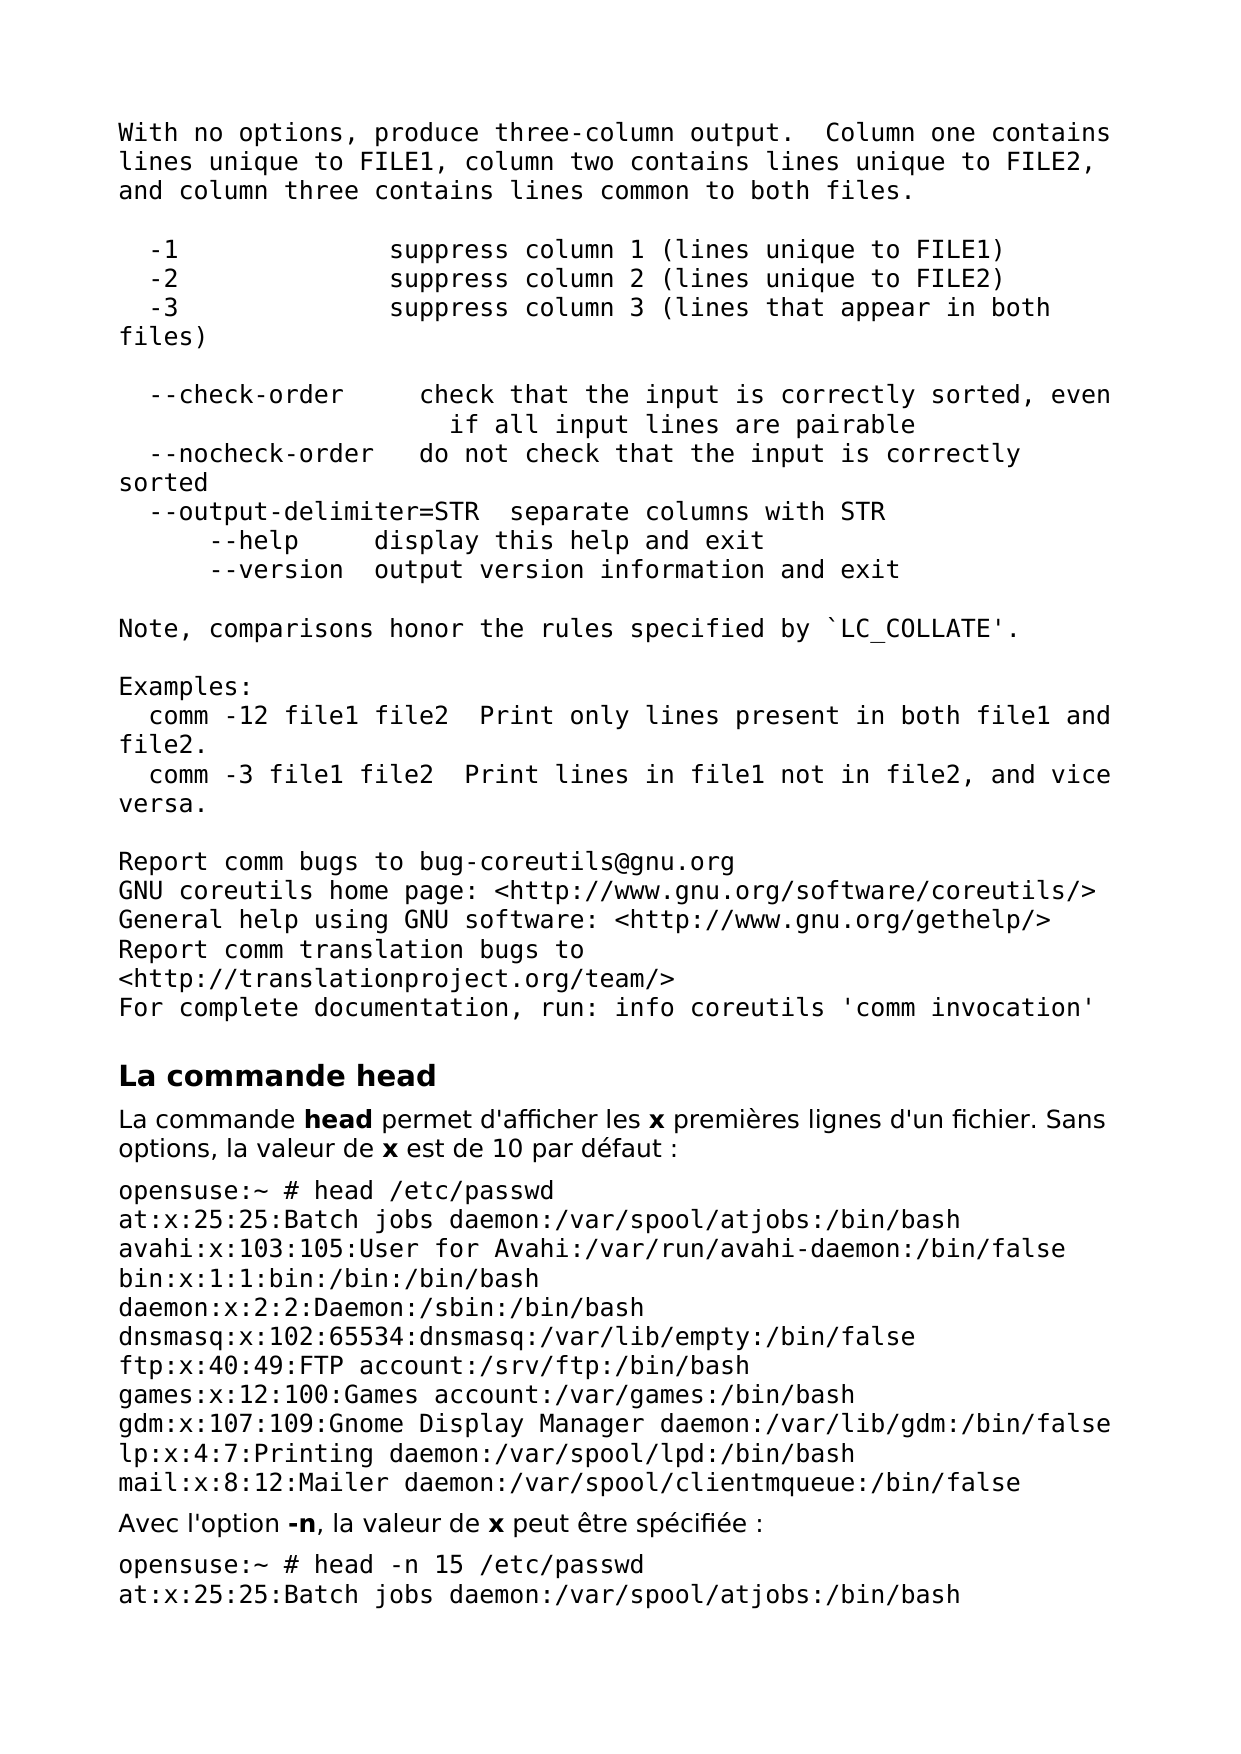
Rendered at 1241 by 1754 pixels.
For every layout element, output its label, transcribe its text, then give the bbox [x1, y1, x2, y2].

text La commande head permet d'afficher les x premières lignes d'un fichier. Sans options, la valeur de x est de 10 par défaut : [118, 1106, 1122, 1164]
text With no options, produce three-column output. Column one contains lines unique to FILE1, column two contains lines unique to FILE2, and column three contains lines common to both files. -1 suppress column 1 (lines unique to FILE1) -2 suppress column 2 (lines unique to FILE2) -3 suppress column 3 (lines that appear in both files) --check-order check that the input is correctly sorted, even if all input lines are pairable --nocheck-order do not check that the input is correctly sorted --output-delimiter=STR separate columns with STR --help display this help and exit --version output version information and exit Note, comparisons honor the rules specified by `LC_COLLATE'. Examples: comm -12 file1 file2 Print only lines present in both file1 and file2. comm -3 file1 file2 Print lines in file1 not in file2, and vice versa. Report comm bugs to bug-coreutils@gnu.org GNU coreutils home page: <http://www.gnu.org/software/coreutils/> General help using GNU software: <http://www.gnu.org/gethelp/> Report comm translation bugs to <http://translationproject.org/team/> For complete documentation, run: info coreutils 'comm invocation' [118, 118, 1122, 1022]
text Avec l'option -n, la valeur de x peut être spécifiée : [118, 1509, 1122, 1538]
text opensuse:~ # head -n 15 /etc/passwd at:x:25:25:Batch jobs daemon:/var/spool/atjobs:/bin/bash [118, 1551, 1122, 1609]
subtitle La commande head [118, 1059, 1122, 1093]
text opensuse:~ # head /etc/passwd at:x:25:25:Batch jobs daemon:/var/spool/atjobs:/bin/bash avahi:x:103:105:User for Avahi:/var/run/avahi-daemon:/bin/false bin:x:1:1:bin:/bin:/bin/bash daemon:x:2:2:Daemon:/sbin:/bin/bash dnsmasq:x:102:65534:dnsmasq:/var/lib/empty:/bin/false ftp:x:40:49:FTP account:/srv/ftp:/bin/bash games:x:12:100:Games account:/var/games:/bin/bash gdm:x:107:109:Gnome Display Manager daemon:/var/lib/gdm:/bin/false lp:x:4:7:Printing daemon:/var/spool/lpd:/bin/bash mail:x:8:12:Mailer daemon:/var/spool/clientmqueue:/bin/false [118, 1176, 1122, 1497]
